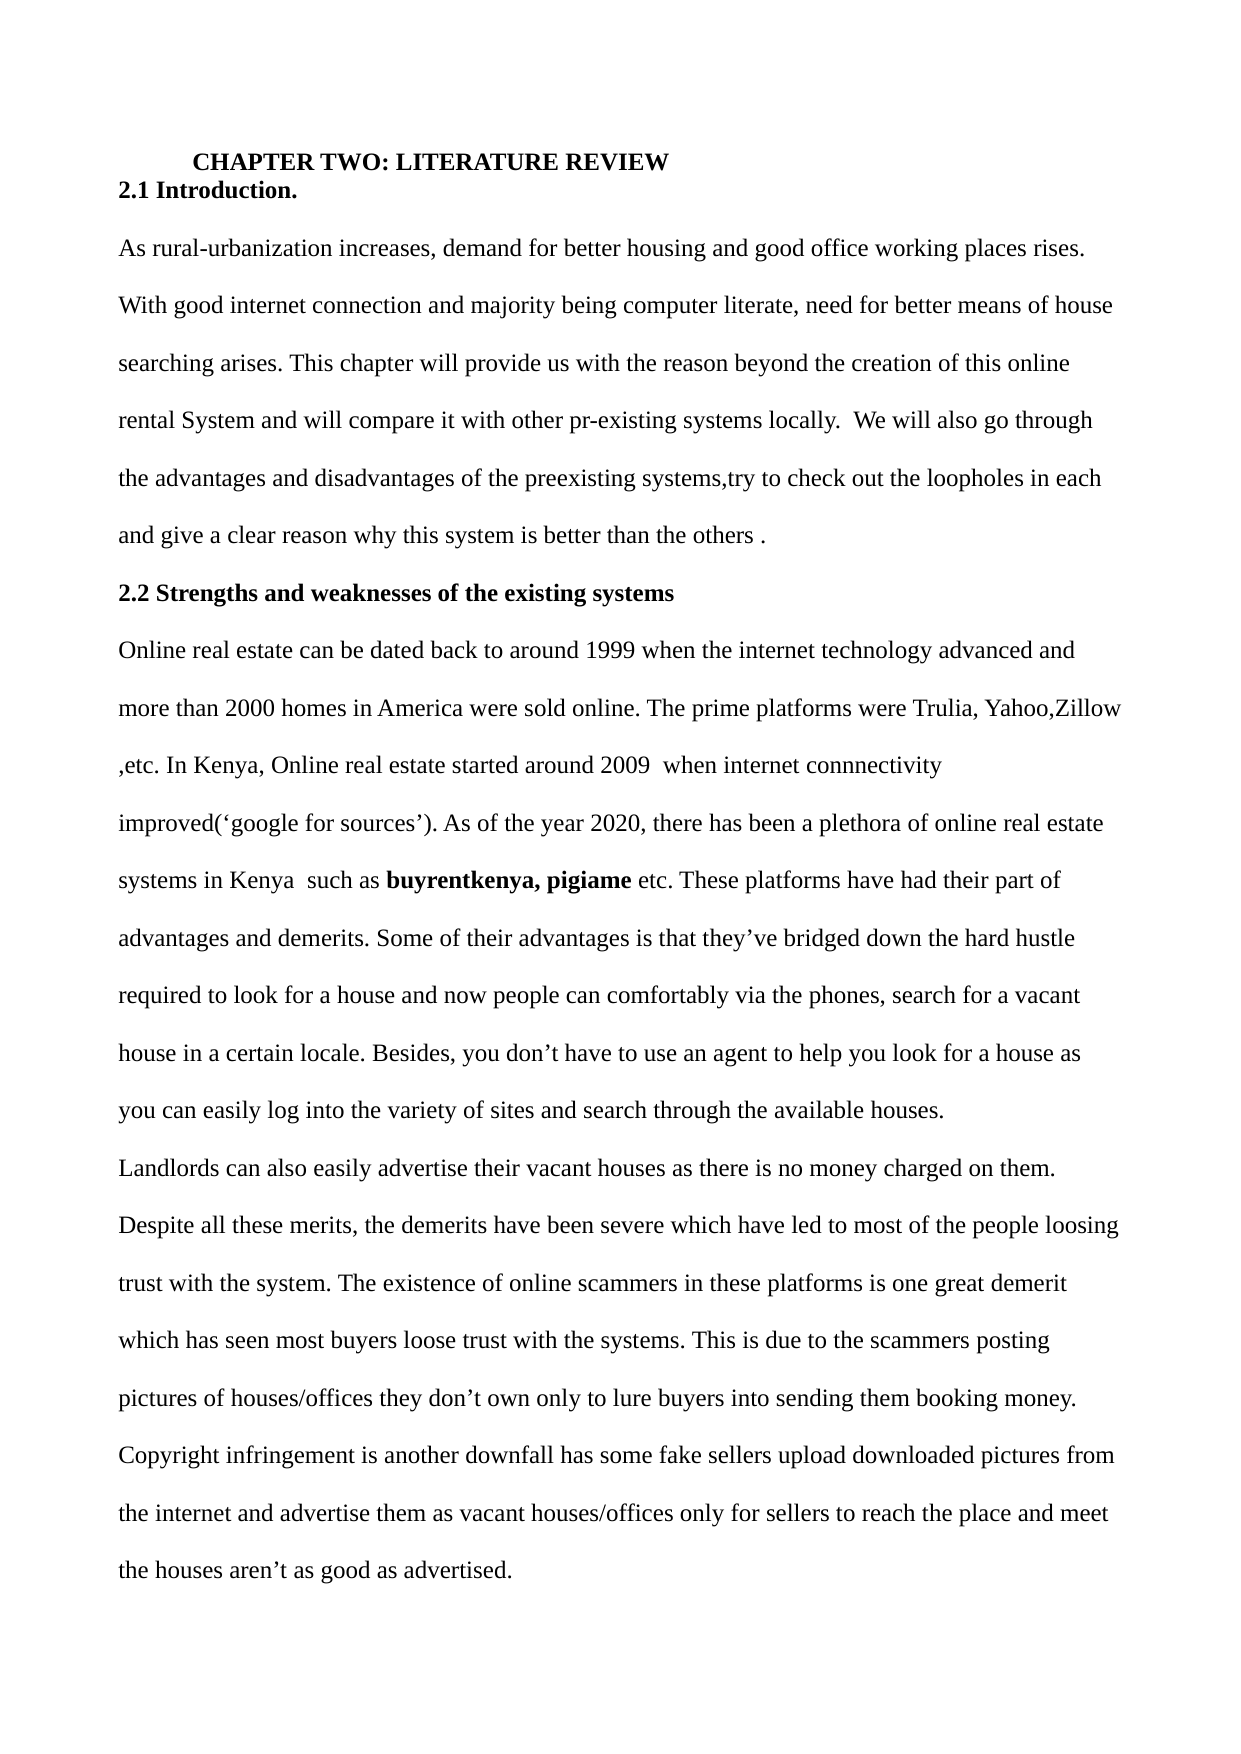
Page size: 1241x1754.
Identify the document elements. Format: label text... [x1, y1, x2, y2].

list Landlords can also easily advertise their vacant houses as there is no money charged on them. Despite all these merits, the demerits have been severe which have led to most of the people loosing trust with the system. The existence of online scammers in these platforms is one great demerit which has seen most buyers loose trust with the systems. This is due to the scammers posting pictures of houses/offices they don’t own only to lure buyers into sending them booking money. [118, 1153, 1122, 1412]
list Online real estate can be dated back to around 1999 when the internet technology advanced and more than 2000 homes in America were sold online. The prime platforms were Trulia, Yahoo,Zillow ,etc. In Kenya, Online real estate started around 2009 when internet connnectivity improved(‘google for sources’). As of the year 2020, there has been a plethora of online real estate systems in Kenya such as buyrentkenya, pigiame etc. These platforms have had their part of advantages and demerits. Some of their advantages is that they’ve bridged down the hard hustle required to look for a house and now people can comfortably via the phones, search for a vacant house in a certain locale. Besides, you don’t have to use an agent to help you look for a house as you can easily log into the variety of sites and search through the available houses. [118, 636, 1122, 1124]
list Copyright infringement is another downfall has some fake sellers upload downloaded pictures from the internet and advertise them as vacant houses/offices only for sellers to reach the place and meet the houses aren’t as good as advertised. [118, 1441, 1122, 1584]
list 2.2 Strengths and weaknesses of the existing systems [118, 578, 1122, 607]
list As rural-urbanization increases, demand for better housing and good office working places rises. [118, 233, 1122, 262]
list 2.1 Introduction. [118, 176, 1122, 204]
list With good internet connection and majority being computer literate, need for better means of house searching arises. This chapter will provide us with the reason beyond the creation of this online rental System and will compare it with other pr-existing systems locally. We will also go through the advantages and disadvantages of the preexisting systems,try to check out the loopholes in each and give a clear reason why this system is better than the others . [118, 291, 1122, 549]
text CHAPTER TWO: LITERATURE REVIEW [118, 147, 1122, 176]
